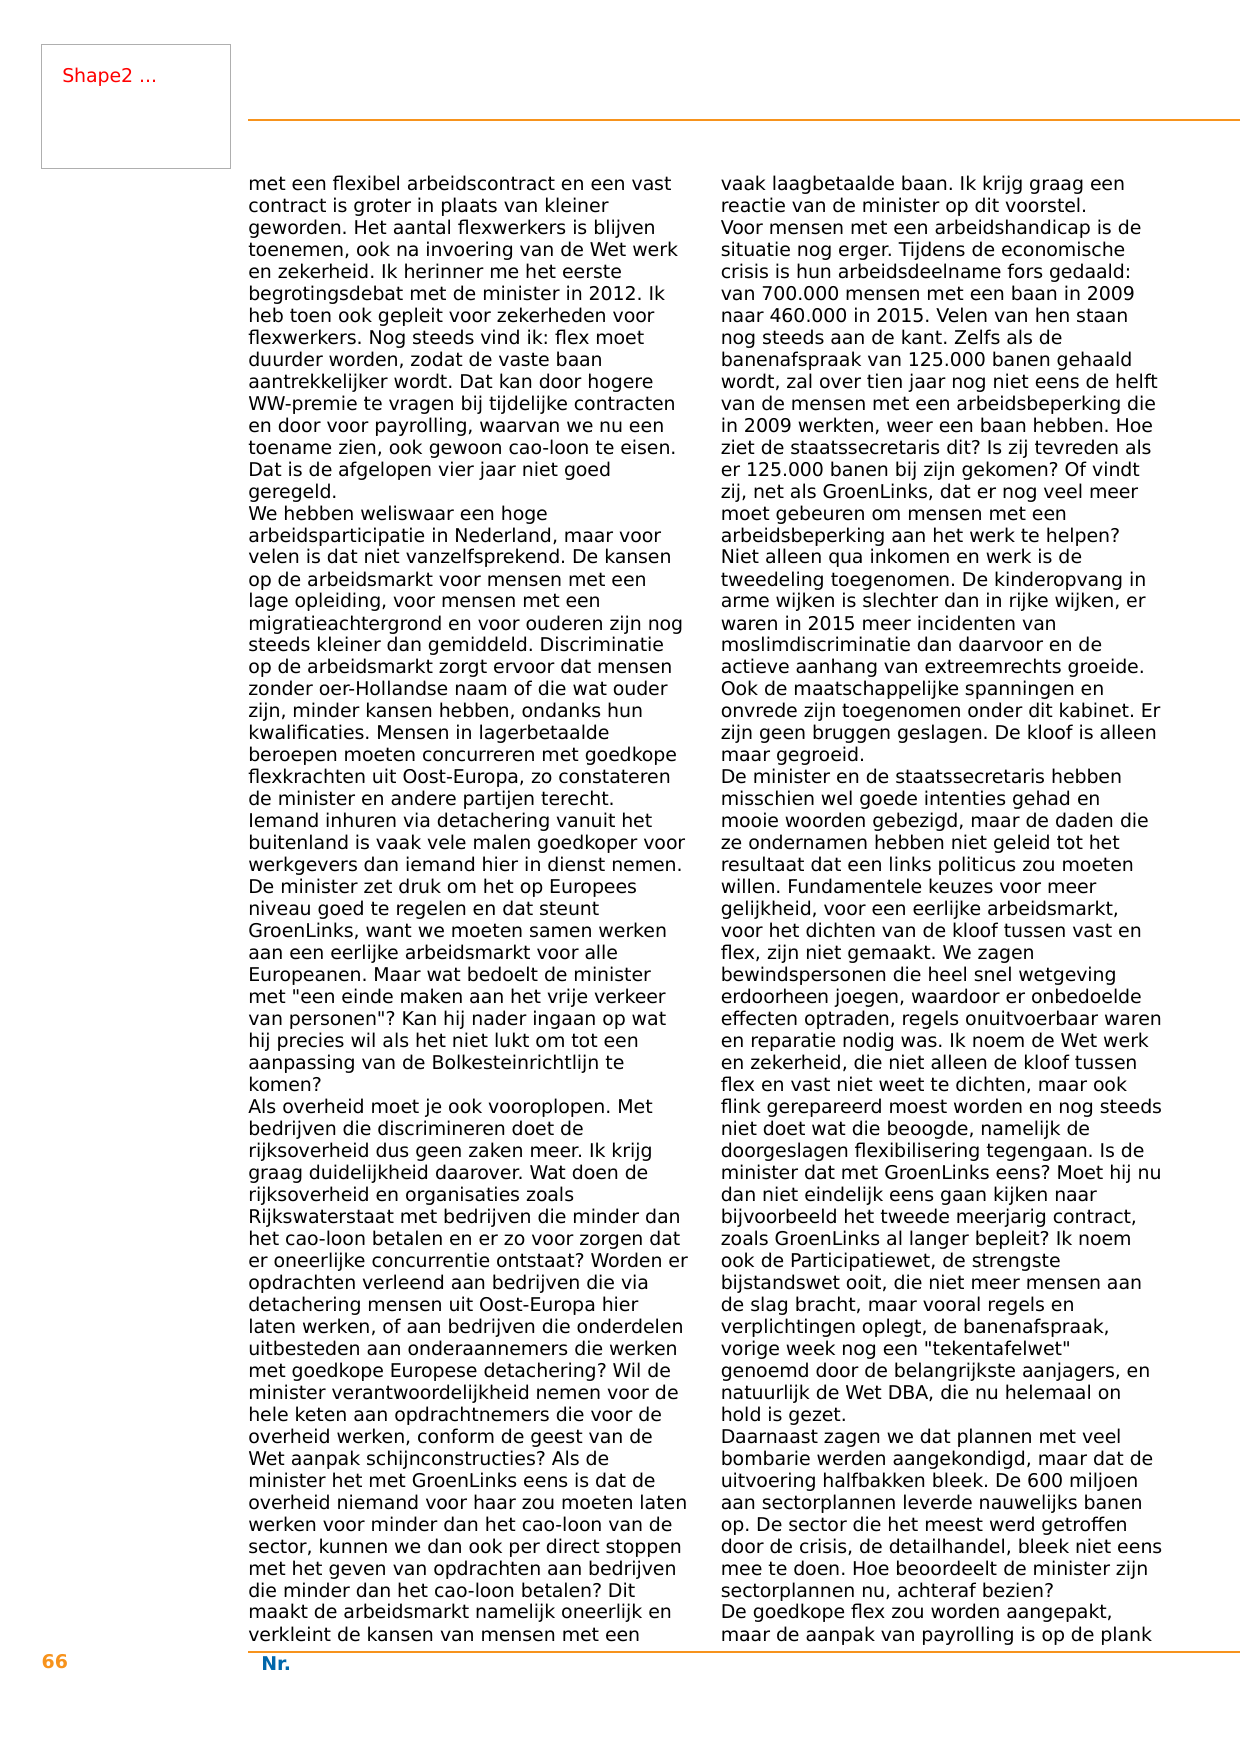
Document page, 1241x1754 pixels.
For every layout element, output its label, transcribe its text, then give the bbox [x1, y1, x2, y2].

text De goedkope flex zou worden aangepakt, maar de aanpak van payrolling is op de plank [721, 1601, 1163, 1645]
text vaak laagbetaalde baan. Ik krijg graag een reactie van de minister op dit voorstel. [721, 173, 1163, 217]
text Niet alleen qua inkomen en werk is de tweedeling toegenomen. De kinderopvang in arme wijken is slechter dan in rijke wijken, er waren in 2015 meer incidenten van moslimdiscriminatie dan daarvoor en de actieve aanhang van extreemrechts groeide. Ook de maatschappelijke spanningen en onvrede zijn toegenomen onder dit kabinet. Er zijn geen bruggen geslagen. De kloof is alleen maar gegroeid. [721, 546, 1163, 766]
text De minister en de staatssecretaris hebben misschien wel goede intenties gehad en mooie woorden gebezigd, maar de daden die ze ondernamen hebben niet geleid tot het resultaat dat een links politicus zou moeten willen. Fundamentele keuzes voor meer gelijkheid, voor een eerlijke arbeidsmarkt, voor het dichten van de kloof tussen vast en flex, zijn niet gemaakt. We zagen bewindspersonen die heel snel wetgeving erdoorheen joegen, waardoor er onbedoelde effecten optraden, regels onuitvoerbaar waren en reparatie nodig was. Ik noem de Wet werk en zekerheid, die niet alleen de kloof tussen flex en vast niet weet te dichten, maar ook flink gerepareerd moest worden en nog steeds niet doet wat die beoogde, namelijk de doorgeslagen flexibilisering tegengaan. Is de minister dat met GroenLinks eens? Moet hij nu dan niet eindelijk eens gaan kijken naar bijvoorbeeld het tweede meerjarig contract, zoals GroenLinks al langer bepleit? Ik noem ook de Participatiewet, de strengste bijstandswet ooit, die niet meer mensen aan de slag bracht, maar vooral regels en verplichtingen oplegt, de banenafspraak, vorige week nog een "tekentafelwet" genoemd door de belangrijkste aanjagers, en natuurlijk de Wet DBA, die nu helemaal on hold is gezet. [721, 766, 1163, 1426]
text We hebben weliswaar een hoge arbeidsparticipatie in Nederland, maar voor velen is dat niet vanzelfsprekend. De kansen op de arbeidsmarkt voor mensen met een lage opleiding, voor mensen met een migratieachtergrond en voor ouderen zijn nog steeds kleiner dan gemiddeld. Discriminatie op de arbeidsmarkt zorgt ervoor dat mensen zonder oer-Hollandse naam of die wat ouder zijn, minder kansen hebben, ondanks hun kwalificaties. Mensen in lagerbetaalde beroepen moeten concurreren met goedkope flexkrachten uit Oost-Europa, zo constateren de minister en andere partijen terecht. Iemand inhuren via detachering vanuit het buitenland is vaak vele malen goedkoper voor werkgevers dan iemand hier in dienst nemen. De minister zet druk om het op Europees niveau goed te regelen en dat steunt GroenLinks, want we moeten samen werken aan een eerlijke arbeidsmarkt voor alle Europeanen. Maar wat bedoelt de minister met "een einde maken aan het vrije verkeer van personen"? Kan hij nader ingaan op wat hij precies wil als het niet lukt om tot een aanpassing van de Bolkesteinrichtlijn te komen? [248, 502, 691, 1096]
text Als overheid moet je ook vooroplopen. Met bedrijven die discrimineren doet de rijksoverheid dus geen zaken meer. Ik krijg graag duidelijkheid daarover. Wat doen de rijksoverheid en organisaties zoals Rijkswaterstaat met bedrijven die minder dan het cao-loon betalen en er zo voor zorgen dat er oneerlijke concurrentie ontstaat? Worden er opdrachten verleend aan bedrijven die via detachering mensen uit Oost-Europa hier laten werken, of aan bedrijven die onderdelen uitbesteden aan onderaannemers die werken met goedkope Europese detachering? Wil de minister verantwoordelijkheid nemen voor de hele keten aan opdrachtnemers die voor de overheid werken, conform de geest van de Wet aanpak schijnconstructies? Als de minister het met GroenLinks eens is dat de overheid niemand voor haar zou moeten laten werken voor minder dan het cao-loon van de sector, kunnen we dan ook per direct stoppen met het geven van opdrachten aan bedrijven die minder dan het cao-loon betalen? Dit maakt de arbeidsmarkt namelijk oneerlijk en verkleint de kansen van mensen met een [248, 1096, 691, 1645]
text Daarnaast zagen we dat plannen met veel bombarie werden aangekondigd, maar dat de uitvoering halfbakken bleek. De 600 miljoen aan sectorplannen leverde nauwelijks banen op. De sector die het meest werd getroffen door de crisis, de detailhandel, bleek niet eens mee te doen. Hoe beoordeelt de minister zijn sectorplannen nu, achteraf bezien? [721, 1426, 1163, 1601]
text Voor mensen met een arbeidshandicap is de situatie nog erger. Tijdens de economische crisis is hun arbeidsdeelname fors gedaald: van 700.000 mensen met een baan in 2009 naar 460.000 in 2015. Velen van hen staan nog steeds aan de kant. Zelfs als de banenafspraak van 125.000 banen gehaald wordt, zal over tien jaar nog niet eens de helft van de mensen met een arbeidsbeperking die in 2009 werkten, weer een baan hebben. Hoe ziet de staatssecretaris dit? Is zij tevreden als er 125.000 banen bij zijn gekomen? Of vindt zij, net als GroenLinks, dat er nog veel meer moet gebeuren om mensen met een arbeidsbeperking aan het werk te helpen? [721, 217, 1163, 546]
text met een flexibel arbeidscontract en een vast contract is groter in plaats van kleiner geworden. Het aantal flexwerkers is blijven toenemen, ook na invoering van de Wet werk en zekerheid. Ik herinner me het eerste begrotingsdebat met de minister in 2012. Ik heb toen ook gepleit voor zekerheden voor flexwerkers. Nog steeds vind ik: flex moet duurder worden, zodat de vaste baan aantrekkelijker wordt. Dat kan door hogere WW-premie te vragen bij tijdelijke contracten en door voor payrolling, waarvan we nu een toename zien, ook gewoon cao-loon te eisen. Dat is de afgelopen vier jaar niet goed geregeld. [248, 173, 691, 502]
